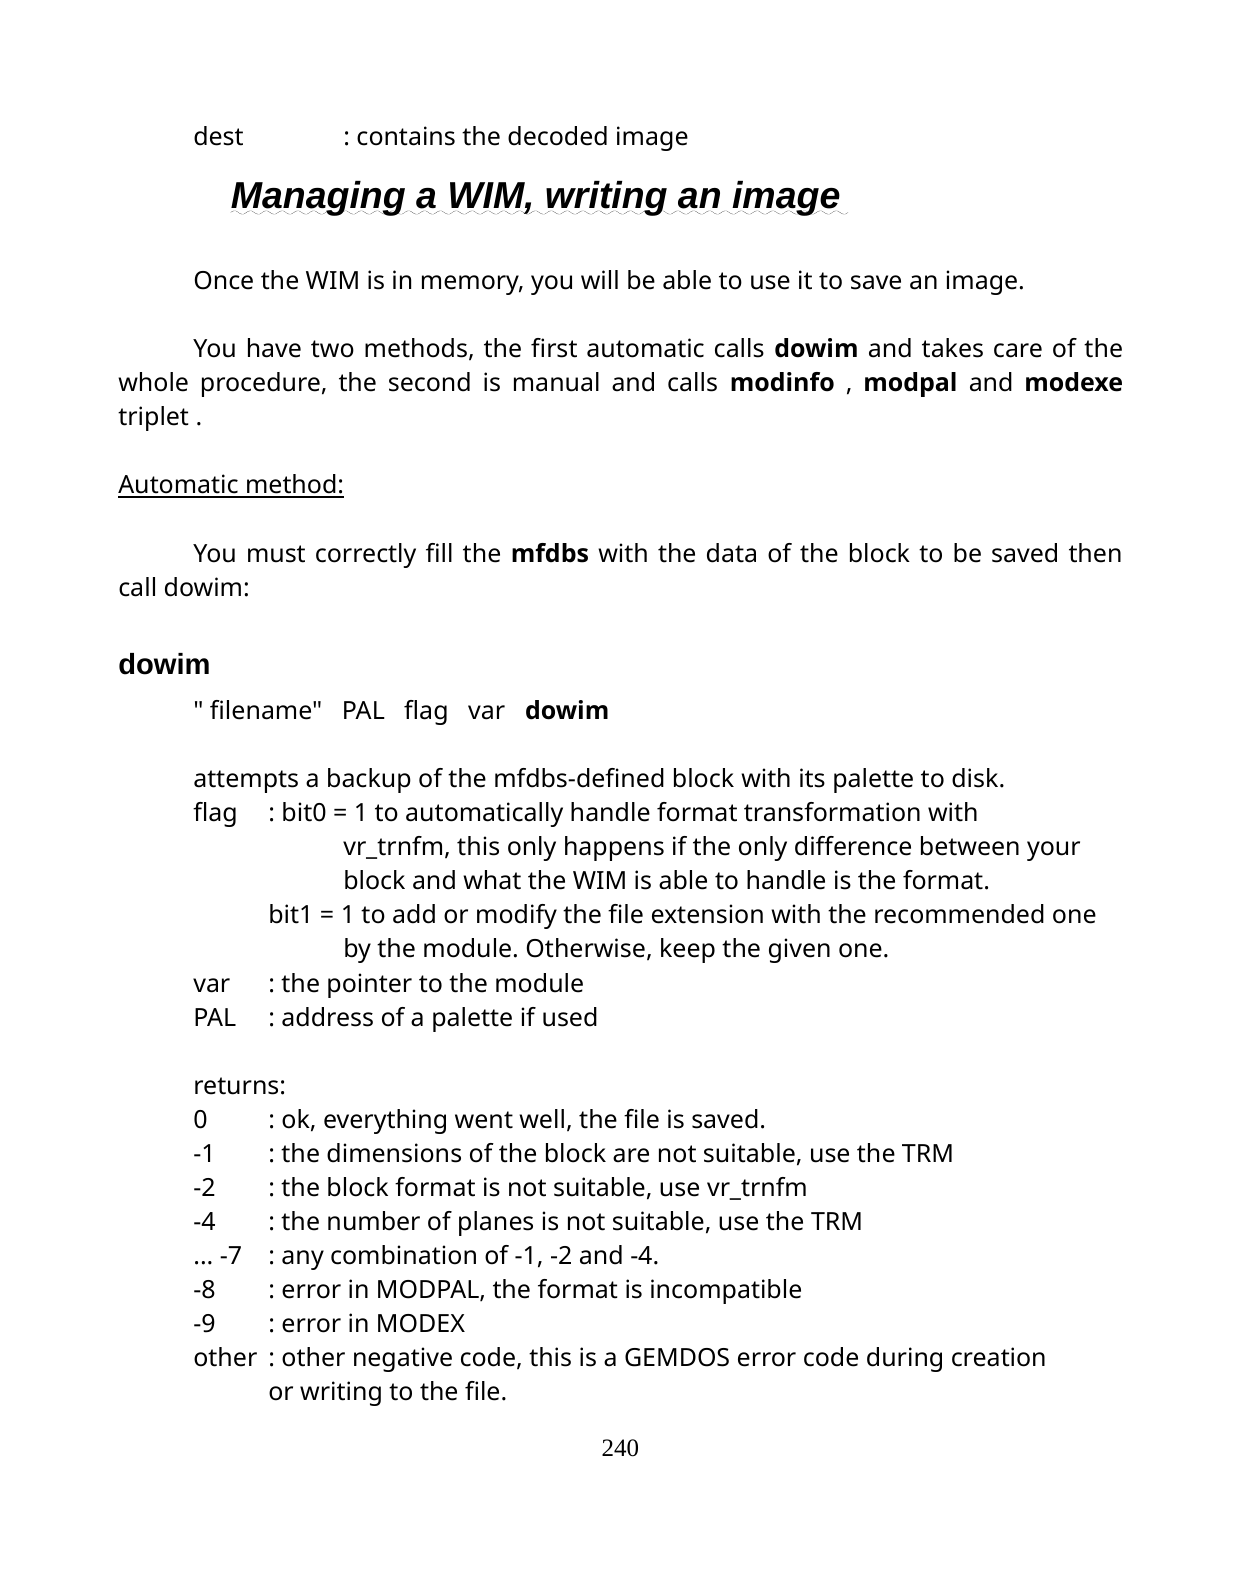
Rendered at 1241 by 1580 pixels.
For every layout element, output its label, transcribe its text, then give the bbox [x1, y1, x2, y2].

text -1 : the dimensions of the block are not suitable, use the TRM [118, 1136, 1123, 1169]
text 0 : ok, everything went well, the file is saved. [118, 1101, 1123, 1136]
subtitle dowim [118, 647, 1122, 680]
text Once the WIM is in memory, you will be able to use it to save an image. [118, 263, 1123, 297]
text returns: [118, 1067, 1123, 1101]
text -9 : error in MODEX [118, 1306, 1123, 1340]
text vr_trnfm, this only happens if the only difference between your [118, 829, 1123, 863]
text flag : bit0 = 1 to automatically handle format transformation with [118, 795, 1123, 829]
text or writing to the file. [118, 1374, 1123, 1408]
text " filename" PAL flag var dowim [118, 693, 1123, 727]
text PAL : address of a palette if used [118, 999, 1123, 1033]
text attempts a backup of the mfdbs-defined block with its palette to disk. [118, 761, 1123, 795]
text other : other negative code, this is a GEMDOS error code during creation [118, 1340, 1123, 1374]
text bit1 = 1 to add or modify the file extension with the recommended one [118, 897, 1123, 931]
text You must correctly fill the mfdbs with the data of the block to be saved then call dowim: [118, 535, 1123, 603]
text Automatic method: [118, 467, 1123, 501]
text You have two methods, the first automatic calls dowim and takes care of the whole procedure, the second is manual and calls modinfo , modpal and modexe triplet . [118, 331, 1123, 433]
text dest : contains the decoded image [118, 118, 1123, 152]
text var : the pointer to the module [118, 965, 1123, 999]
text -4 : the number of planes is not suitable, use the TRM [118, 1204, 1123, 1238]
text block and what the WIM is able to handle is the format. [118, 863, 1123, 897]
text -2 : the block format is not suitable, use vr_trnfm [118, 1169, 1123, 1204]
text ... -7 : any combination of -1, -2 and -4. [118, 1238, 1123, 1272]
subtitle Managing a WIM, writing an image [193, 173, 1122, 216]
text -8 : error in MODPAL, the format is incompatible [118, 1272, 1123, 1306]
text by the module. Otherwise, keep the given one. [118, 931, 1123, 965]
